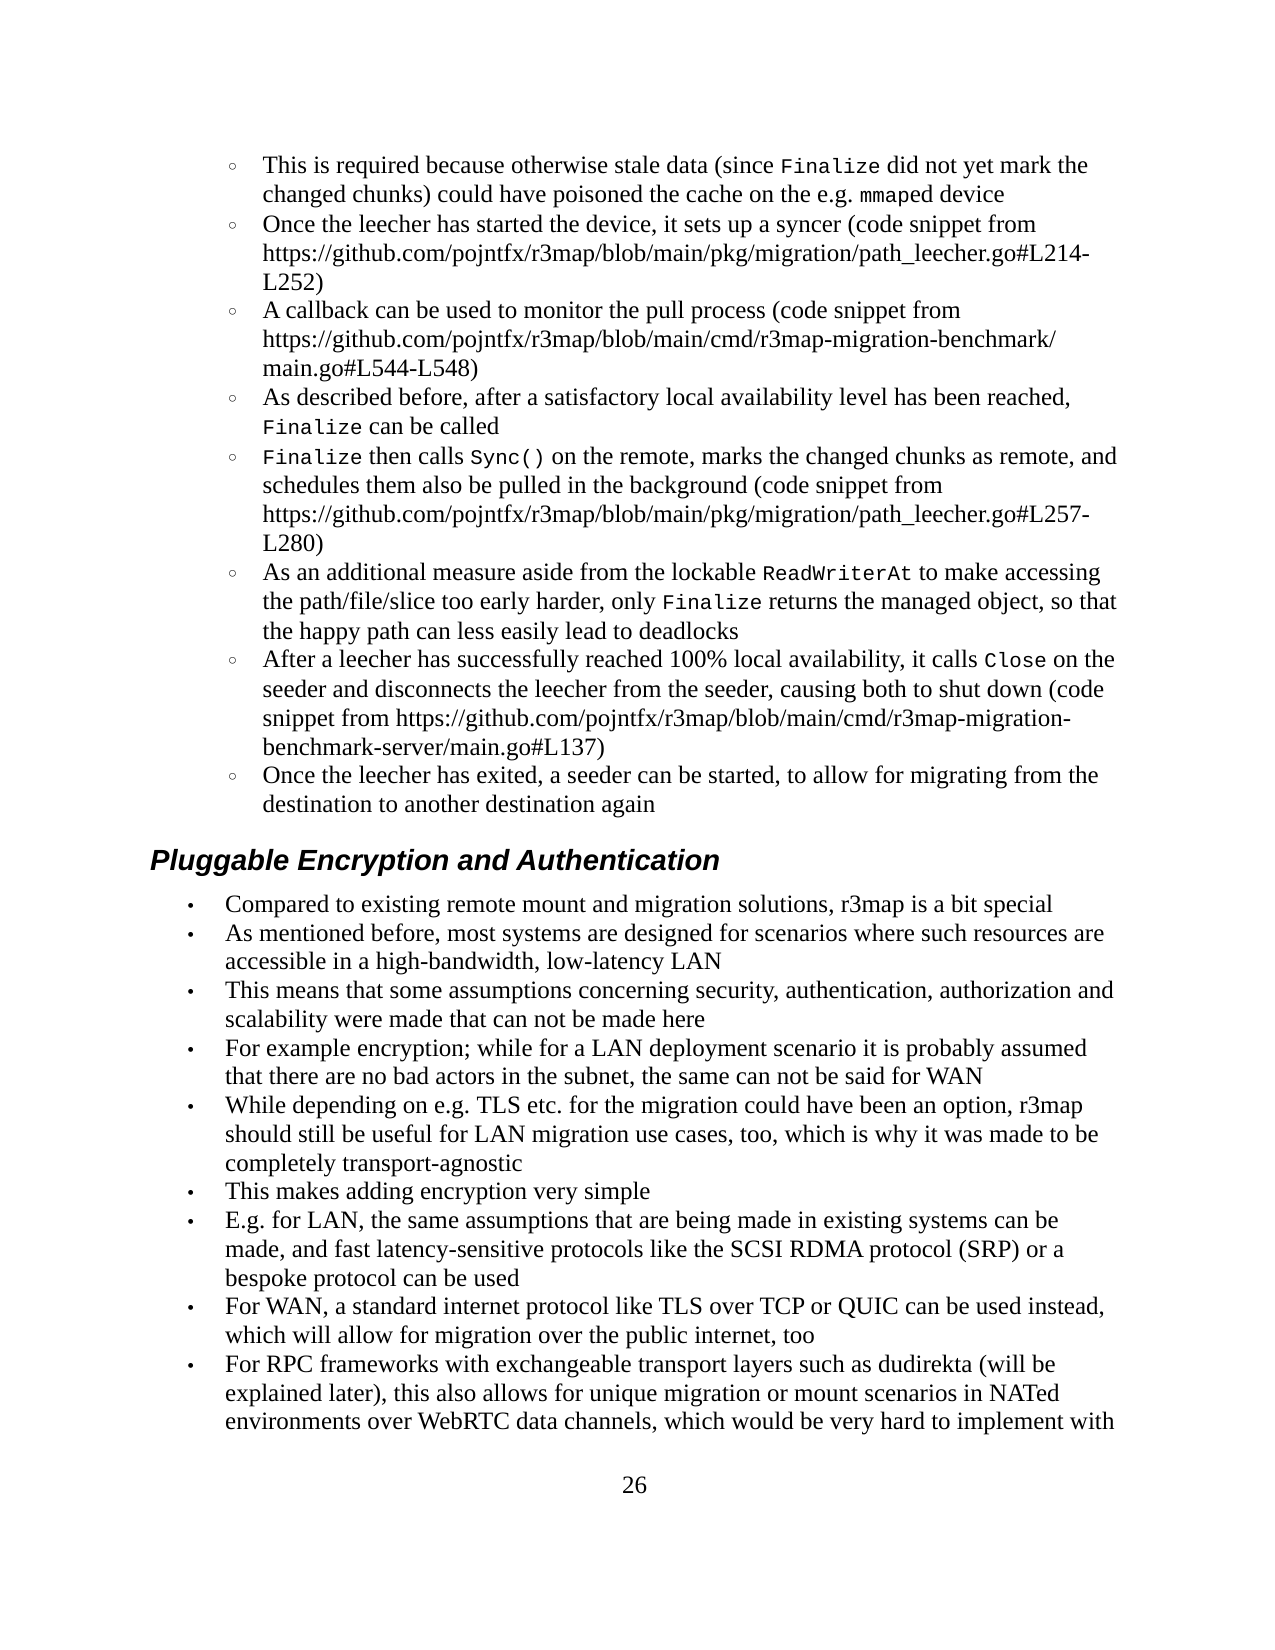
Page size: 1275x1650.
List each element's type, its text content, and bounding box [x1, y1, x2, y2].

list A callback can be used to monitor the pull process (code snippet from https://github.com/pojntfx/r3map/blob/main/cmd/r3map-migration-benchmark/main.go#L544-L548) [225, 295, 1125, 382]
list After a leecher has successfully reached 100% local availability, it calls Close on the seeder and disconnects the leecher from the seeder, causing both to shut down (code snippet from https://github.com/pojntfx/r3map/blob/main/cmd/r3map-migration-benchmark-server/main.go#L137) [225, 644, 1125, 760]
list This means that some assumptions concerning security, authentication, authorization and scalability were made that can not be made here [187, 975, 1125, 1033]
list As described before, after a satisfactory local availability level has been reached, Finalize can be called [225, 382, 1125, 441]
list Finalize then calls Sync() on the remote, marks the changed chunks as remote, and schedules them also be pulled in the background (code snippet from https://github.com/pojntfx/r3map/blob/main/pkg/migration/path_leecher.go#L257-L280) [225, 441, 1125, 557]
list For WAN, a standard internet protocol like TLS over TCP or QUIC can be used instead, which will allow for migration over the public internet, too [187, 1291, 1125, 1349]
list Compared to existing remote mount and migration solutions, r3map is a bit special [187, 889, 1125, 918]
subtitle Pluggable Encryption and Authentication [150, 843, 1125, 876]
list As an additional measure aside from the lockable ReadWriterAt to make accessing the path/file/slice too early harder, only Finalize returns the managed object, so that the happy path can less easily lead to deadlocks [225, 557, 1125, 644]
list This is required because otherwise stale data (since Finalize did not yet mark the changed chunks) could have poisoned the cache on the e.g. mmaped device [225, 150, 1125, 209]
list Once the leecher has exited, a seeder can be started, to allow for migrating from the destination to another destination again [225, 760, 1125, 818]
list This makes adding encryption very simple [187, 1176, 1125, 1205]
list As mentioned before, most systems are designed for scenarios where such resources are accessible in a high-bandwidth, low-latency LAN [187, 918, 1125, 975]
list Once the leecher has started the device, it sets up a syncer (code snippet from https://github.com/pojntfx/r3map/blob/main/pkg/migration/path_leecher.go#L214-L252) [225, 209, 1125, 295]
list For RPC frameworks with exchangeable transport layers such as dudirekta (will be explained later), this also allows for unique migration or mount scenarios in NATed environments over WebRTC data channels, which would be very hard to implement with [187, 1349, 1125, 1435]
list E.g. for LAN, the same assumptions that are being made in existing systems can be made, and fast latency-sensitive protocols like the SCSI RDMA protocol (SRP) or a bespoke protocol can be used [187, 1205, 1125, 1291]
list For example encryption; while for a LAN deployment scenario it is probably assumed that there are no bad actors in the subnet, the same can not be said for WAN [187, 1033, 1125, 1090]
list While depending on e.g. TLS etc. for the migration could have been an option, r3map should still be useful for LAN migration use cases, too, which is why it was made to be completely transport-agnostic [187, 1090, 1125, 1176]
